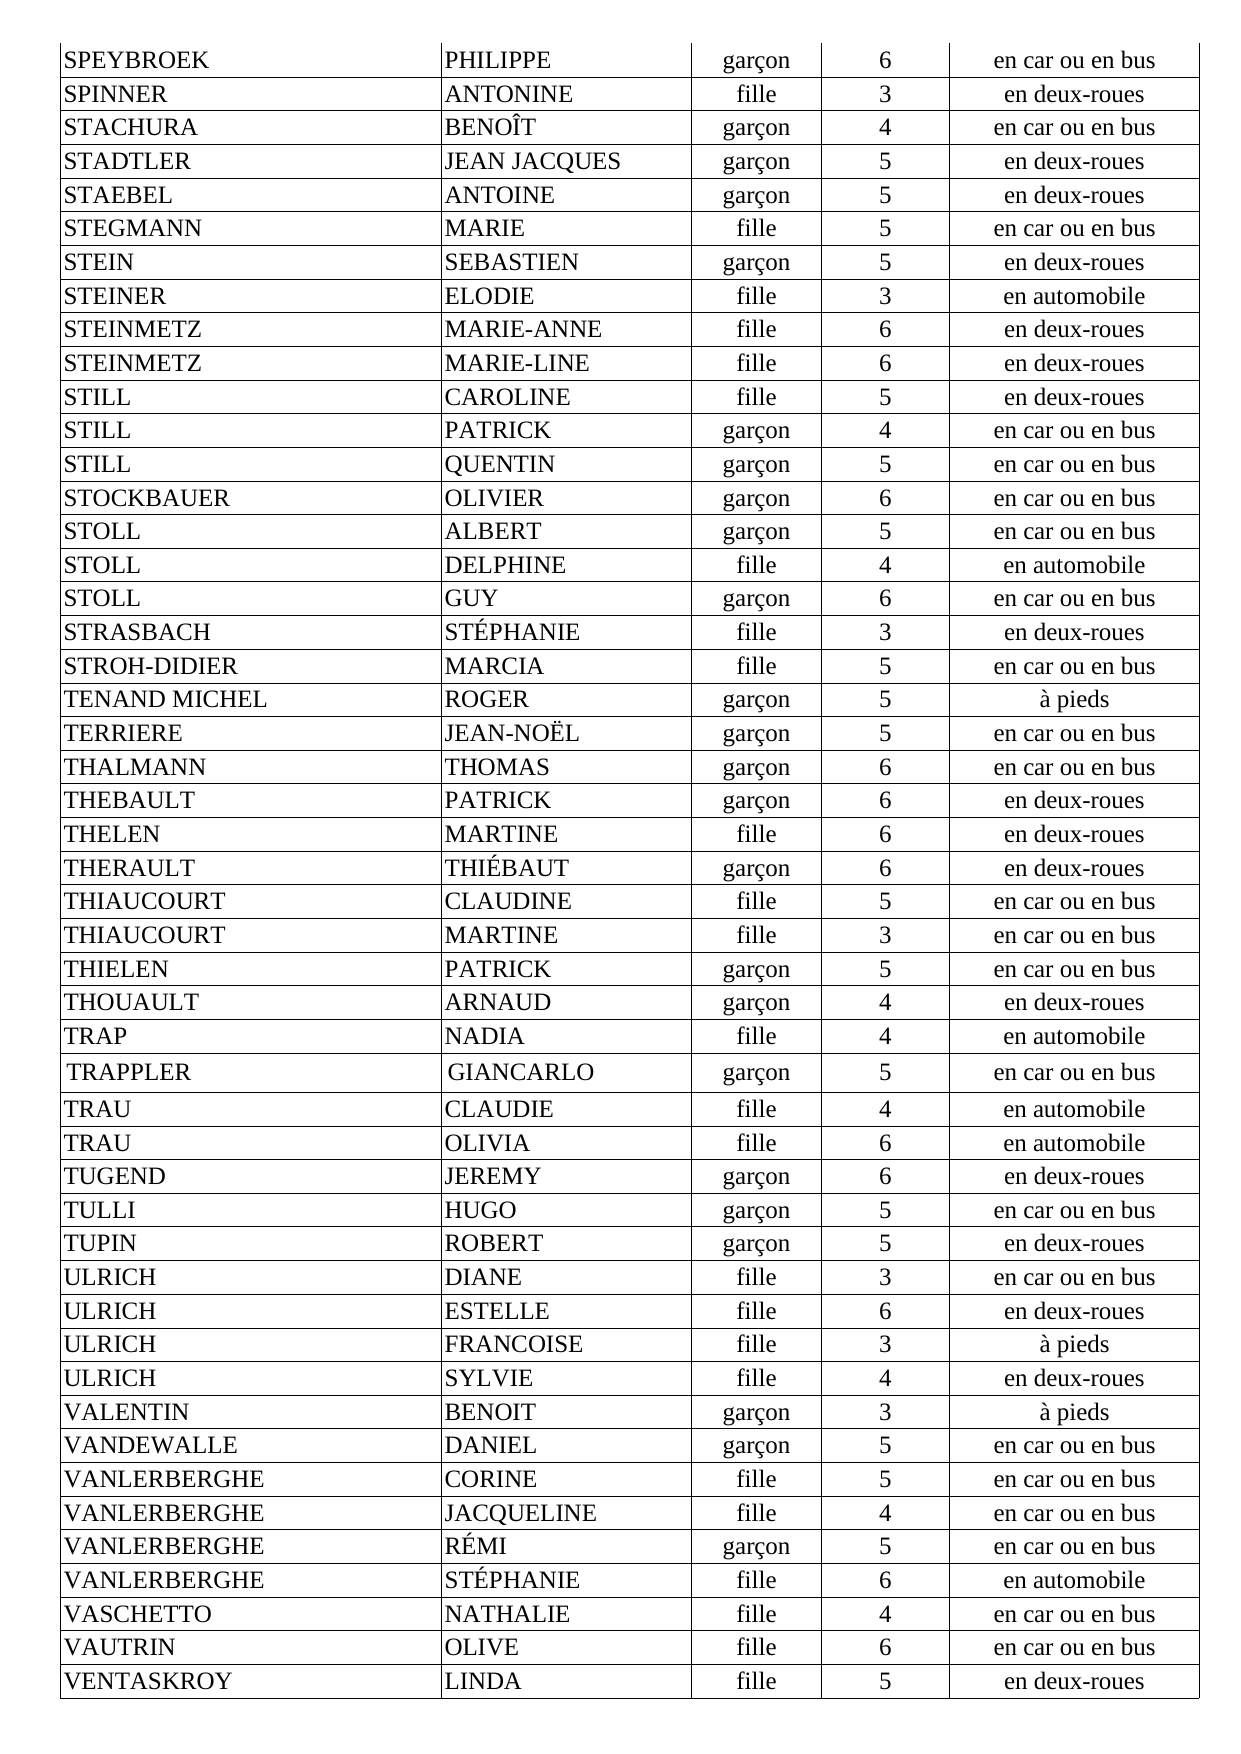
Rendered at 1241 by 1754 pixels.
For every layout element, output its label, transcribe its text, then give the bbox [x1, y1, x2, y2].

table_cell JACQUELINE [442, 1497, 691, 1529]
table_cell OLIVE [442, 1631, 691, 1664]
table_cell THERAULT [61, 852, 441, 884]
table_cell 6 [822, 347, 949, 380]
table_cell 6 [822, 1127, 949, 1159]
table_cell en deux-roues [950, 1665, 1199, 1698]
table_cell fille [692, 212, 821, 245]
table_cell THELEN [61, 818, 441, 851]
table_cell garçon [692, 179, 821, 211]
table_cell STOLL [61, 582, 441, 615]
table_cell 6 [822, 582, 949, 615]
table_cell en car ou en bus [950, 953, 1199, 985]
table_cell fille [692, 1261, 821, 1294]
table_cell à pieds [950, 684, 1199, 716]
table_cell JEREMY [442, 1160, 691, 1193]
table_cell en car ou en bus [950, 751, 1199, 783]
table_cell en car ou en bus [950, 717, 1199, 750]
table_cell ULRICH [61, 1295, 441, 1328]
table_cell 6 [822, 1160, 949, 1193]
table_cell 5 [822, 515, 949, 548]
table_cell ULRICH [61, 1261, 441, 1294]
table_cell fille [692, 1598, 821, 1630]
table_cell en automobile [950, 1564, 1199, 1597]
table_cell en car ou en bus [950, 414, 1199, 447]
table_cell en car ou en bus [950, 482, 1199, 514]
table_cell MARCIA [442, 650, 691, 683]
table_cell 6 [822, 313, 949, 346]
table_cell en deux-roues [950, 381, 1199, 413]
table_cell QUENTIN [442, 448, 691, 481]
table_cell en car ou en bus [950, 1497, 1199, 1529]
table_cell fille [692, 650, 821, 683]
table_cell 5 [822, 1194, 949, 1226]
table_cell THIÉBAUT [442, 852, 691, 884]
table_cell fille [692, 1362, 821, 1395]
table_cell PATRICK [442, 784, 691, 817]
table_cell VANLERBERGHE [61, 1564, 441, 1597]
table_cell BENOÎT [442, 111, 691, 144]
table_cell ROBERT [442, 1227, 691, 1260]
table_cell NATHALIE [442, 1598, 691, 1630]
table_cell STÉPHANIE [442, 1564, 691, 1597]
table_cell garçon [692, 1160, 821, 1193]
table_cell en deux-roues [950, 986, 1199, 1019]
table_cell en deux-roues [950, 784, 1199, 817]
table_cell 4 [822, 1497, 949, 1529]
table_cell VANLERBERGHE [61, 1463, 441, 1496]
table_cell STAEBEL [61, 179, 441, 211]
table_cell DIANE [442, 1261, 691, 1294]
table_cell 5 [822, 212, 949, 245]
table_cell SYLVIE [442, 1362, 691, 1395]
table_cell fille [692, 1497, 821, 1529]
table_cell fille [692, 1564, 821, 1597]
table_cell MARTINE [442, 919, 691, 952]
table_cell en car ou en bus [950, 1598, 1199, 1630]
table_cell MARIE-ANNE [442, 313, 691, 346]
table_cell THOUAULT [61, 986, 441, 1019]
table_cell en deux-roues [950, 852, 1199, 884]
table_cell garçon [692, 482, 821, 514]
table_cell VANLERBERGHE [61, 1497, 441, 1529]
table_cell en deux-roues [950, 179, 1199, 211]
table_cell NADIA [442, 1020, 691, 1053]
table_cell garçon [692, 751, 821, 783]
table_cell STOCKBAUER [61, 482, 441, 514]
table_cell 5 [822, 953, 949, 985]
table_cell en car ou en bus [950, 1429, 1199, 1462]
table_cell fille [692, 280, 821, 312]
table_cell 6 [822, 1631, 949, 1664]
table_cell fille [692, 885, 821, 918]
table_cell ALBERT [442, 515, 691, 548]
table_cell 6 [822, 852, 949, 884]
table_cell en car ou en bus [950, 111, 1199, 144]
table_cell en car ou en bus [950, 1463, 1199, 1496]
table_cell STRASBACH [61, 616, 441, 649]
table_cell VANDEWALLE [61, 1429, 441, 1462]
table_cell en deux-roues [950, 1160, 1199, 1193]
table_cell CAROLINE [442, 381, 691, 413]
table_cell en car ou en bus [950, 448, 1199, 481]
table_cell STOLL [61, 515, 441, 548]
table_cell 5 [822, 684, 949, 716]
table_cell ESTELLE [442, 1295, 691, 1328]
table_cell fille [692, 347, 821, 380]
table_cell STÉPHANIE [442, 616, 691, 649]
table_cell garçon [692, 953, 821, 985]
table_cell THEBAULT [61, 784, 441, 817]
table_cell TULLI [61, 1194, 441, 1226]
table_cell VALENTIN [61, 1396, 441, 1428]
table_cell RÉMI [442, 1530, 691, 1563]
table_cell garçon [692, 1429, 821, 1462]
table_cell MARTINE [442, 818, 691, 851]
table_cell 3 [822, 919, 949, 952]
table_cell fille [692, 1665, 821, 1698]
table_cell fille [692, 313, 821, 346]
table_cell STEIN [61, 246, 441, 279]
table_cell 5 [822, 145, 949, 178]
table_cell TERRIERE [61, 717, 441, 750]
table_cell en deux-roues [950, 616, 1199, 649]
table_cell 4 [822, 111, 949, 144]
table_cell garçon [692, 1054, 821, 1092]
table_cell fille [692, 1093, 821, 1126]
table_cell ROGER [442, 684, 691, 716]
table_cell STEGMANN [61, 212, 441, 245]
table_cell STADTLER [61, 145, 441, 178]
table_cell garçon [692, 246, 821, 279]
table_cell garçon [692, 111, 821, 144]
table_cell à pieds [950, 1329, 1199, 1361]
table_cell garçon [692, 145, 821, 178]
table_cell 3 [822, 78, 949, 110]
table_cell TUPIN [61, 1227, 441, 1260]
table_cell 5 [822, 1463, 949, 1496]
table_cell ANTONINE [442, 78, 691, 110]
table_cell ULRICH [61, 1329, 441, 1361]
table_cell 5 [822, 885, 949, 918]
table_cell GUY [442, 582, 691, 615]
table_cell STILL [61, 381, 441, 413]
table_cell THIELEN [61, 953, 441, 985]
table_cell garçon [692, 1227, 821, 1260]
table_cell 4 [822, 414, 949, 447]
table_cell 5 [822, 1665, 949, 1698]
table_cell VAUTRIN [61, 1631, 441, 1664]
table_cell en deux-roues [950, 1362, 1199, 1395]
table_cell CLAUDIE [442, 1093, 691, 1126]
table_cell garçon [692, 684, 821, 716]
table_cell garçon [692, 1396, 821, 1428]
table_cell 6 [822, 784, 949, 817]
table_cell en car ou en bus [950, 885, 1199, 918]
table_cell STEINMETZ [61, 313, 441, 346]
table_cell fille [692, 78, 821, 110]
table_cell ARNAUD [442, 986, 691, 1019]
table_cell STROH-DIDIER [61, 650, 441, 683]
table_cell fille [692, 818, 821, 851]
table_cell 5 [822, 1429, 949, 1462]
table_cell en deux-roues [950, 246, 1199, 279]
table_cell ELODIE [442, 280, 691, 312]
table_cell 3 [822, 280, 949, 312]
table_cell 3 [822, 1396, 949, 1428]
table_cell à pieds [950, 1396, 1199, 1428]
table_cell fille [692, 549, 821, 581]
table_cell 6 [822, 482, 949, 514]
table_cell TRAP [61, 1020, 441, 1053]
table_cell SPEYBROEK [61, 43, 441, 77]
table_cell en car ou en bus [950, 582, 1199, 615]
table_cell JEAN-NOËL [442, 717, 691, 750]
table_cell 5 [822, 717, 949, 750]
table_cell 6 [822, 1564, 949, 1597]
table_cell THOMAS [442, 751, 691, 783]
table_cell en car ou en bus [950, 919, 1199, 952]
table_cell TENAND MICHEL [61, 684, 441, 716]
table_cell en car ou en bus [950, 212, 1199, 245]
table_cell ANTOINE [442, 179, 691, 211]
table_cell 6 [822, 1295, 949, 1328]
table_cell en automobile [950, 549, 1199, 581]
table_cell garçon [692, 1194, 821, 1226]
table_cell MARIE [442, 212, 691, 245]
table_cell CLAUDINE [442, 885, 691, 918]
table_cell garçon [692, 784, 821, 817]
table_cell 6 [822, 818, 949, 851]
table_cell en car ou en bus [950, 1194, 1199, 1226]
table_cell en deux-roues [950, 1227, 1199, 1260]
table_cell garçon [692, 582, 821, 615]
table_cell THIAUCOURT [61, 919, 441, 952]
table_cell VASCHETTO [61, 1598, 441, 1630]
table_cell 3 [822, 1261, 949, 1294]
table_cell HUGO [442, 1194, 691, 1226]
table_cell 5 [822, 1227, 949, 1260]
table_cell en car ou en bus [950, 515, 1199, 548]
table_cell JEAN JACQUES [442, 145, 691, 178]
table_cell en automobile [950, 1127, 1199, 1159]
table_cell en deux-roues [950, 313, 1199, 346]
table_cell 5 [822, 381, 949, 413]
table_cell fille [692, 381, 821, 413]
table_cell 4 [822, 549, 949, 581]
table_cell SPINNER [61, 78, 441, 110]
table_cell TRAU [61, 1093, 441, 1126]
table_cell 5 [822, 1530, 949, 1563]
table_cell fille [692, 1020, 821, 1053]
table_cell 4 [822, 1598, 949, 1630]
table_cell 4 [822, 1362, 949, 1395]
table_cell fille [692, 1295, 821, 1328]
table_cell STEINMETZ [61, 347, 441, 380]
table_cell STACHURA [61, 111, 441, 144]
table_cell DANIEL [442, 1429, 691, 1462]
table_cell STILL [61, 448, 441, 481]
table_cell BENOIT [442, 1396, 691, 1428]
table_cell PHILIPPE [442, 43, 691, 77]
table_cell THIAUCOURT [61, 885, 441, 918]
table_cell STILL [61, 414, 441, 447]
table_cell LINDA [442, 1665, 691, 1698]
table_cell fille [692, 1329, 821, 1361]
table_cell fille [692, 1631, 821, 1664]
table_cell 3 [822, 616, 949, 649]
table_cell STEINER [61, 280, 441, 312]
table_cell 6 [822, 43, 949, 77]
table_cell THALMANN [61, 751, 441, 783]
table_cell SEBASTIEN [442, 246, 691, 279]
table_cell TRAPPLER [61, 1054, 441, 1092]
table_cell en automobile [950, 280, 1199, 312]
table_cell 5 [822, 448, 949, 481]
table_cell fille [692, 919, 821, 952]
table_cell garçon [692, 717, 821, 750]
table_cell en automobile [950, 1020, 1199, 1053]
table_cell en car ou en bus [950, 1054, 1199, 1092]
table_cell VANLERBERGHE [61, 1530, 441, 1563]
table_cell en car ou en bus [950, 650, 1199, 683]
table_cell ULRICH [61, 1362, 441, 1395]
table_cell DELPHINE [442, 549, 691, 581]
table_cell CORINE [442, 1463, 691, 1496]
table_cell TUGEND [61, 1160, 441, 1193]
table_cell 4 [822, 1020, 949, 1053]
table_cell FRANCOISE [442, 1329, 691, 1361]
table_cell 4 [822, 1093, 949, 1126]
table_cell STOLL [61, 549, 441, 581]
table_cell garçon [692, 1530, 821, 1563]
table_cell garçon [692, 414, 821, 447]
table_cell en deux-roues [950, 145, 1199, 178]
table_cell garçon [692, 43, 821, 77]
table_cell 5 [822, 650, 949, 683]
table_cell en automobile [950, 1093, 1199, 1126]
table_cell fille [692, 1463, 821, 1496]
table_cell en car ou en bus [950, 1530, 1199, 1563]
table_cell en deux-roues [950, 78, 1199, 110]
table_cell garçon [692, 515, 821, 548]
table_cell TRAU [61, 1127, 441, 1159]
table_cell garçon [692, 986, 821, 1019]
table_cell VENTASKROY [61, 1665, 441, 1698]
table_cell 6 [822, 751, 949, 783]
table_cell 4 [822, 986, 949, 1019]
table_cell PATRICK [442, 953, 691, 985]
table_cell OLIVIER [442, 482, 691, 514]
table_cell 5 [822, 1054, 949, 1092]
table_cell fille [692, 616, 821, 649]
table_cell en deux-roues [950, 347, 1199, 380]
table_cell en car ou en bus [950, 1631, 1199, 1664]
table_cell en car ou en bus [950, 43, 1199, 77]
table_cell GIANCARLO [442, 1054, 691, 1092]
table_cell MARIE-LINE [442, 347, 691, 380]
table_cell garçon [692, 448, 821, 481]
table_cell 5 [822, 246, 949, 279]
table_cell en deux-roues [950, 1295, 1199, 1328]
table_cell en car ou en bus [950, 1261, 1199, 1294]
table_cell 3 [822, 1329, 949, 1361]
table_cell PATRICK [442, 414, 691, 447]
table_cell en deux-roues [950, 818, 1199, 851]
table_cell 5 [822, 179, 949, 211]
table_cell garçon [692, 852, 821, 884]
table_cell fille [692, 1127, 821, 1159]
table_cell OLIVIA [442, 1127, 691, 1159]
